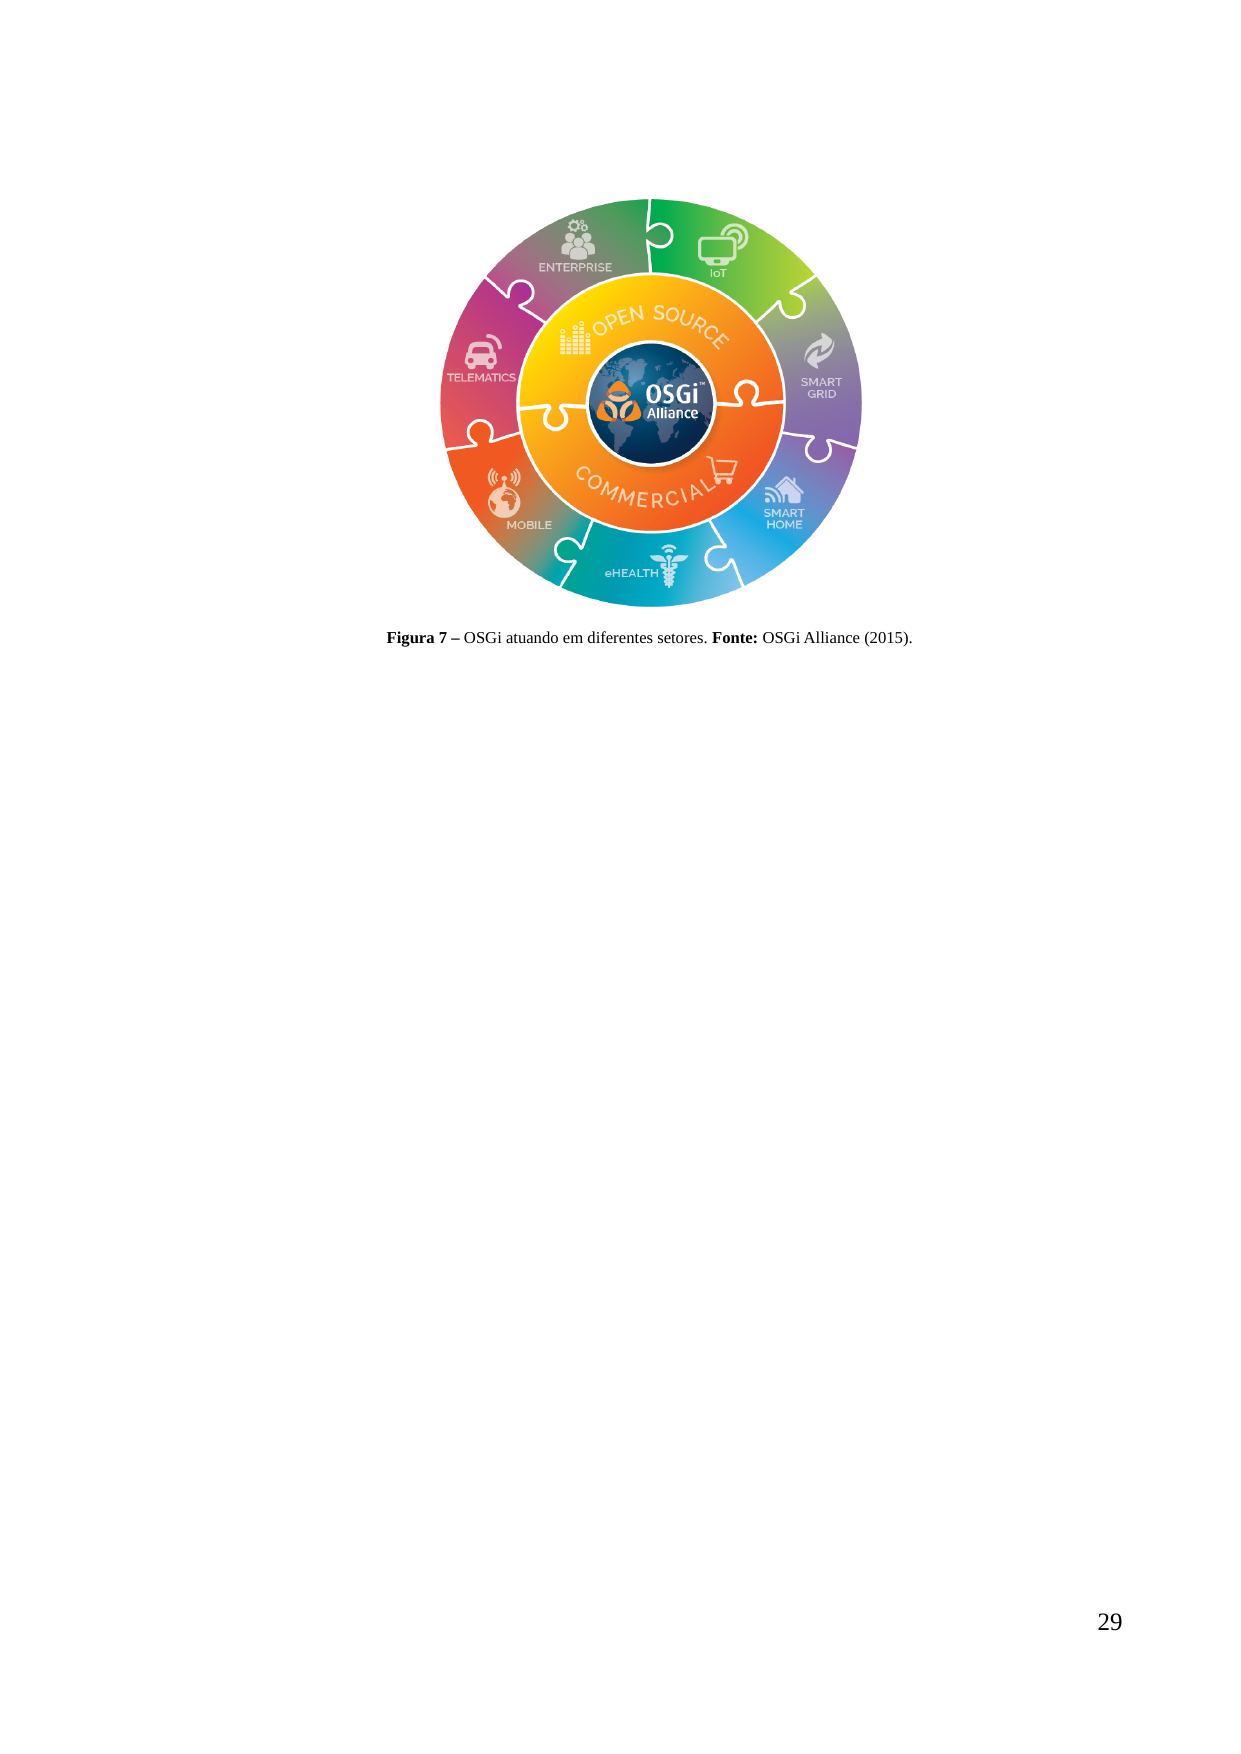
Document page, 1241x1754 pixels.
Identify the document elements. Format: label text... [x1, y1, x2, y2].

text Figura 7 – OSGi atuando em diferentes setores. Fonte: OSGi Alliance (2015). [378, 177, 921, 647]
picture [412, 177, 887, 628]
